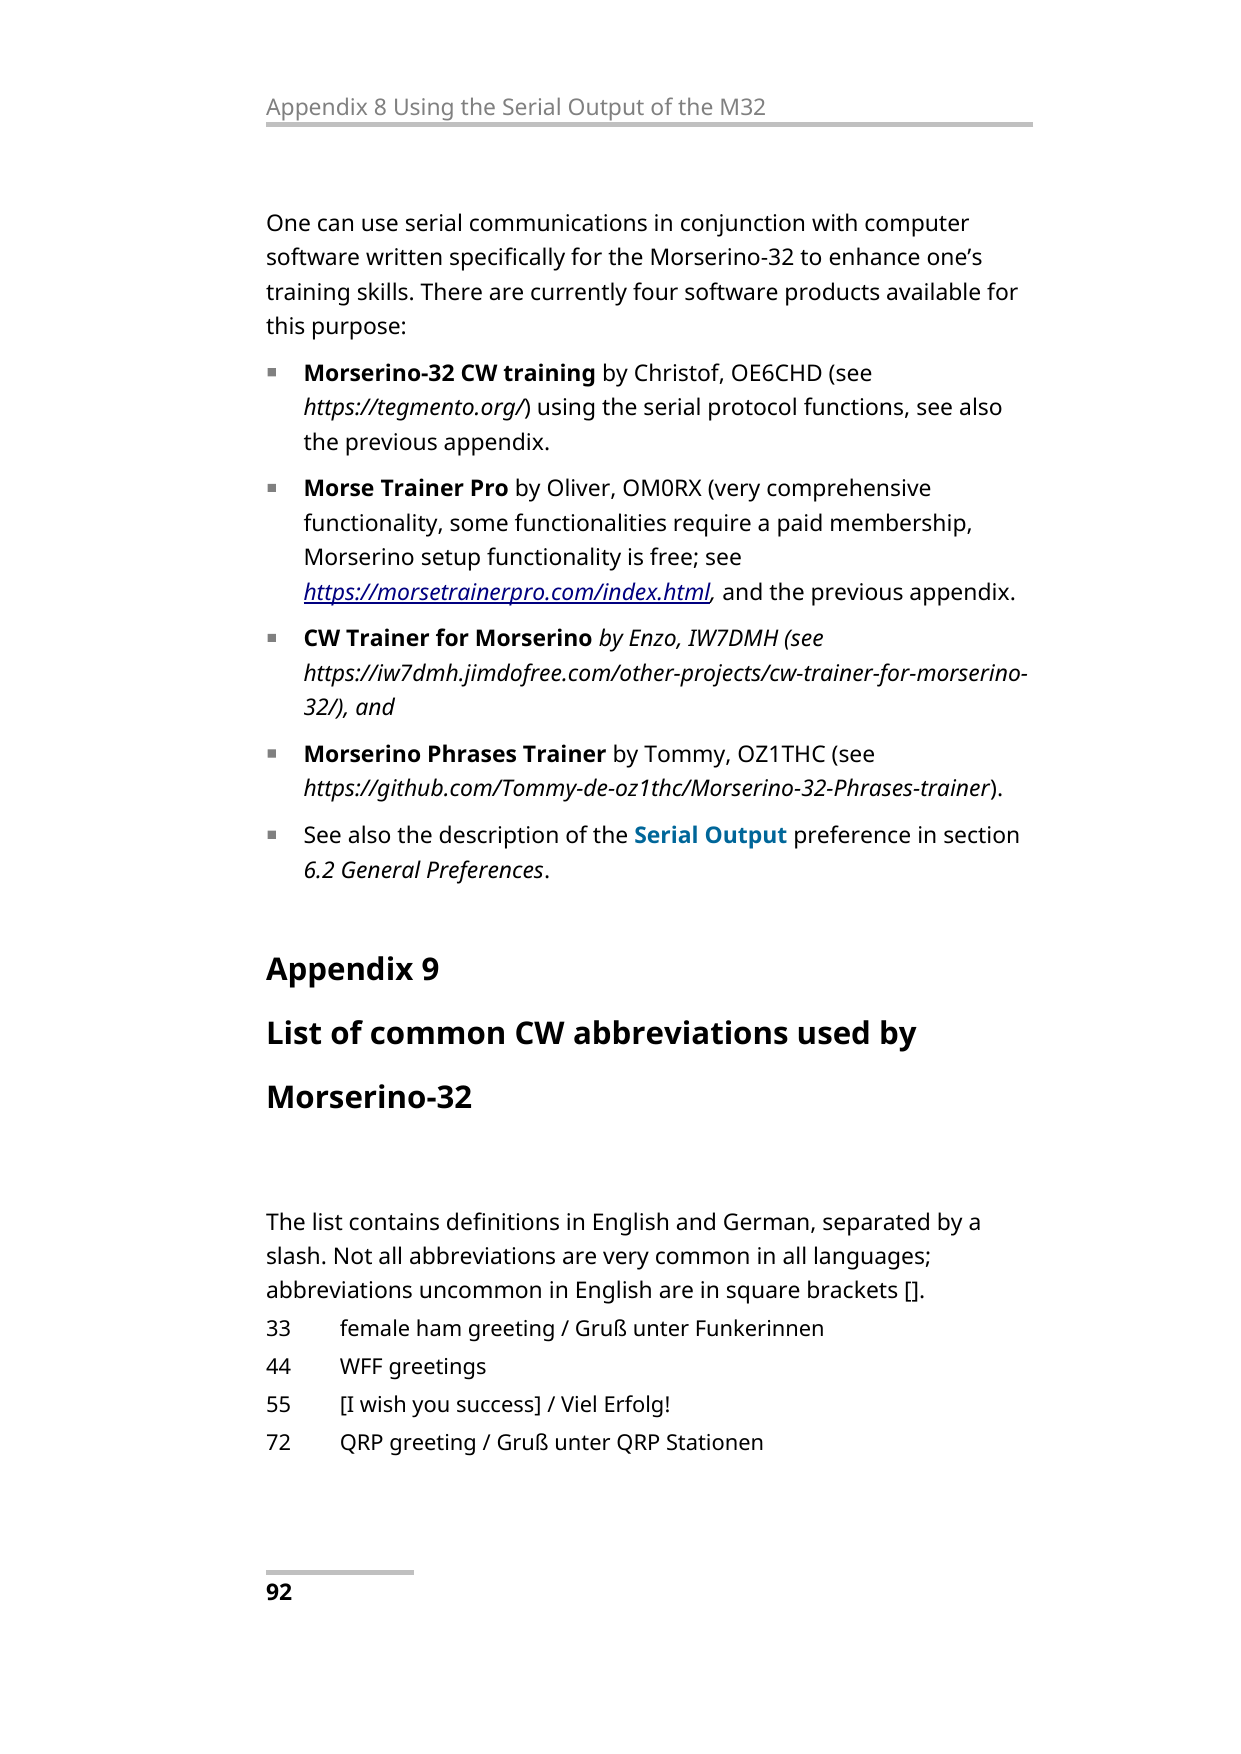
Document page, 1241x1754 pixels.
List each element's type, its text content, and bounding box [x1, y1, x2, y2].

text The list contains definitions in English and German, separated by a slash. Not all abbreviations are very common in all languages; abbreviations uncommon in English are in square brackets []. [266, 1206, 1033, 1306]
list Morserino Phrases Trainer by Tommy, OZ1THC (see https://github.com/Tommy-de-oz1thc/Morserino-32-Phrases-trainer). [266, 738, 1033, 804]
text 72 QRP greeting / Gruß unter QRP Stationen [266, 1427, 1033, 1457]
list Morse Trainer Pro by Oliver, OM0RX (very comprehensive functionality, some functionalities require a paid membership, Morserino setup functionality is free; see https://morsetrainerpro.com/index.html, and the previous appendix. [266, 472, 1033, 607]
list Morserino-32 CW training by Christof, OE6CHD (see https://tegmento.org/) using the serial protocol functions, see also the previous appendix. [266, 357, 1033, 457]
text 44 WFF greetings [266, 1351, 1033, 1381]
subtitle List of common CW abbreviations used by Morserino-32 [266, 947, 1033, 1117]
list See also the description of the Serial Output preference in section 6.2 General Preferences. [266, 819, 1033, 885]
text 33 female ham greeting / Gruß unter Funkerinnen [266, 1313, 1033, 1343]
text 55 [I wish you success] / Viel Erfolg! [266, 1389, 1033, 1419]
list CW Trainer for Morserino by Enzo, IW7DMH (see https://iw7dmh.jimdofree.com/other-projects/cw-trainer-for-morserino-32/), and [266, 622, 1033, 722]
text One can use serial communications in conjunction with computer software written specifically for the Morserino-32 to enhance one’s training skills. There are currently four software products available for this purpose: [266, 207, 1033, 341]
